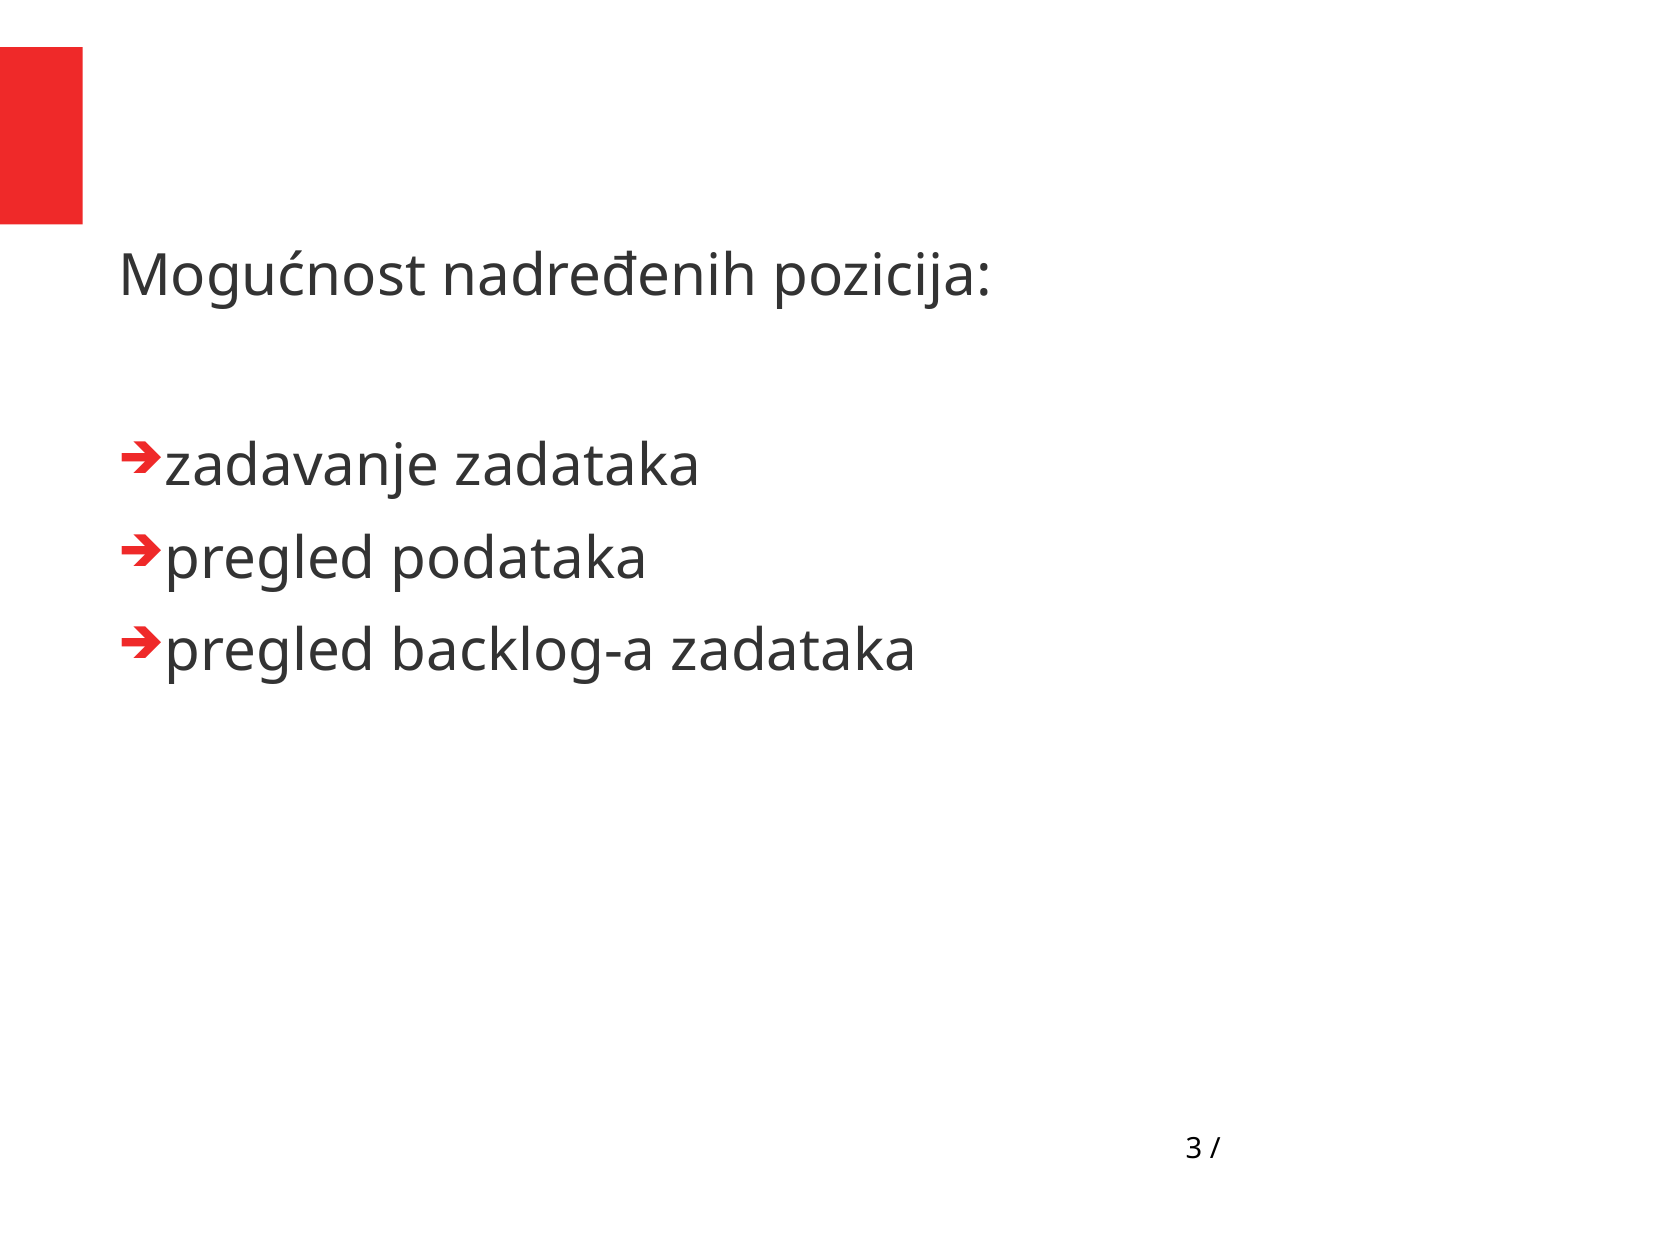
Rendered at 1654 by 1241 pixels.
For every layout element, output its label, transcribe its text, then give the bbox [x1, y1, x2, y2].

list Mogućnost nadređenih pozicija: zadavanje zadataka pregled podataka pregled backlog-a zadataka [118, 236, 1536, 957]
text_box / [1185, 1129, 1571, 1216]
